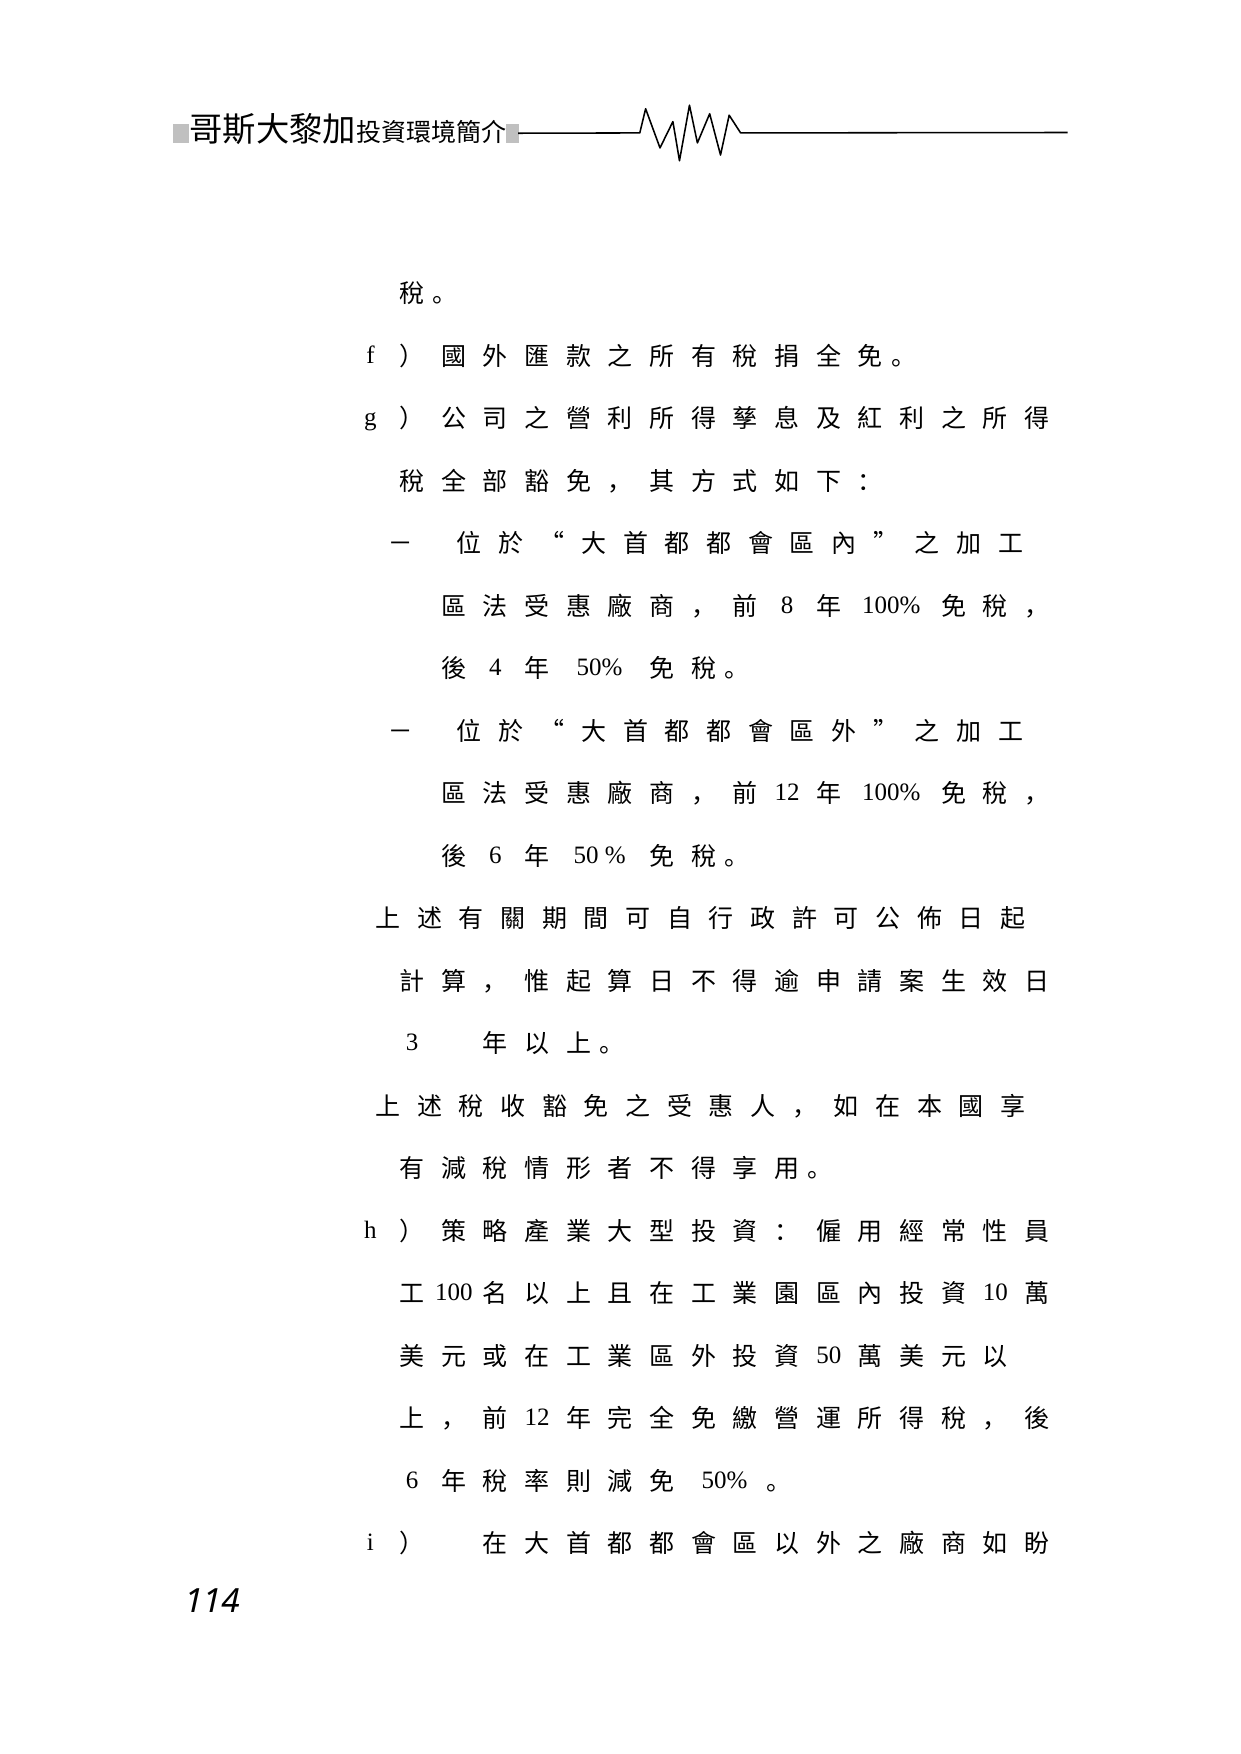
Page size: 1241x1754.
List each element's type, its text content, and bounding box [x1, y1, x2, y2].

text ─ 位於“大首都都會區外”之加工區法受惠廠商，前12年100%免稅，後6年50 %免稅。 [367, 688, 1058, 875]
text h）策略產業大型投資：僱用經常性員工100名以上且在工業園區內投資10萬美元或在工業區外投資50萬美元以上，前12年完全免繳營運所得稅，後6年稅率則減免50%。 [330, 1188, 1058, 1500]
text f）國外匯款之所有稅捐全免。 [330, 313, 1058, 375]
text 稅。 [330, 250, 1058, 313]
text ─ 位於“大首都都會區內”之加工區法受惠廠商，前8年100%免稅，後4年50%免稅。 [367, 500, 1058, 688]
text g）公司之營利所得孳息及紅利之所得稅全部豁免，其方式如下： [330, 375, 1058, 500]
text 上述有關期間可自行政許可公佈日起計算，惟起算日不得逾申請案生效日3年以上。 [330, 875, 1058, 1063]
text 上述稅收豁免之受惠人，如在本國享有減稅情形者不得享用。 [330, 1063, 1058, 1188]
text i） 在大首都都會區以外之廠商如盼 [330, 1500, 1058, 1563]
